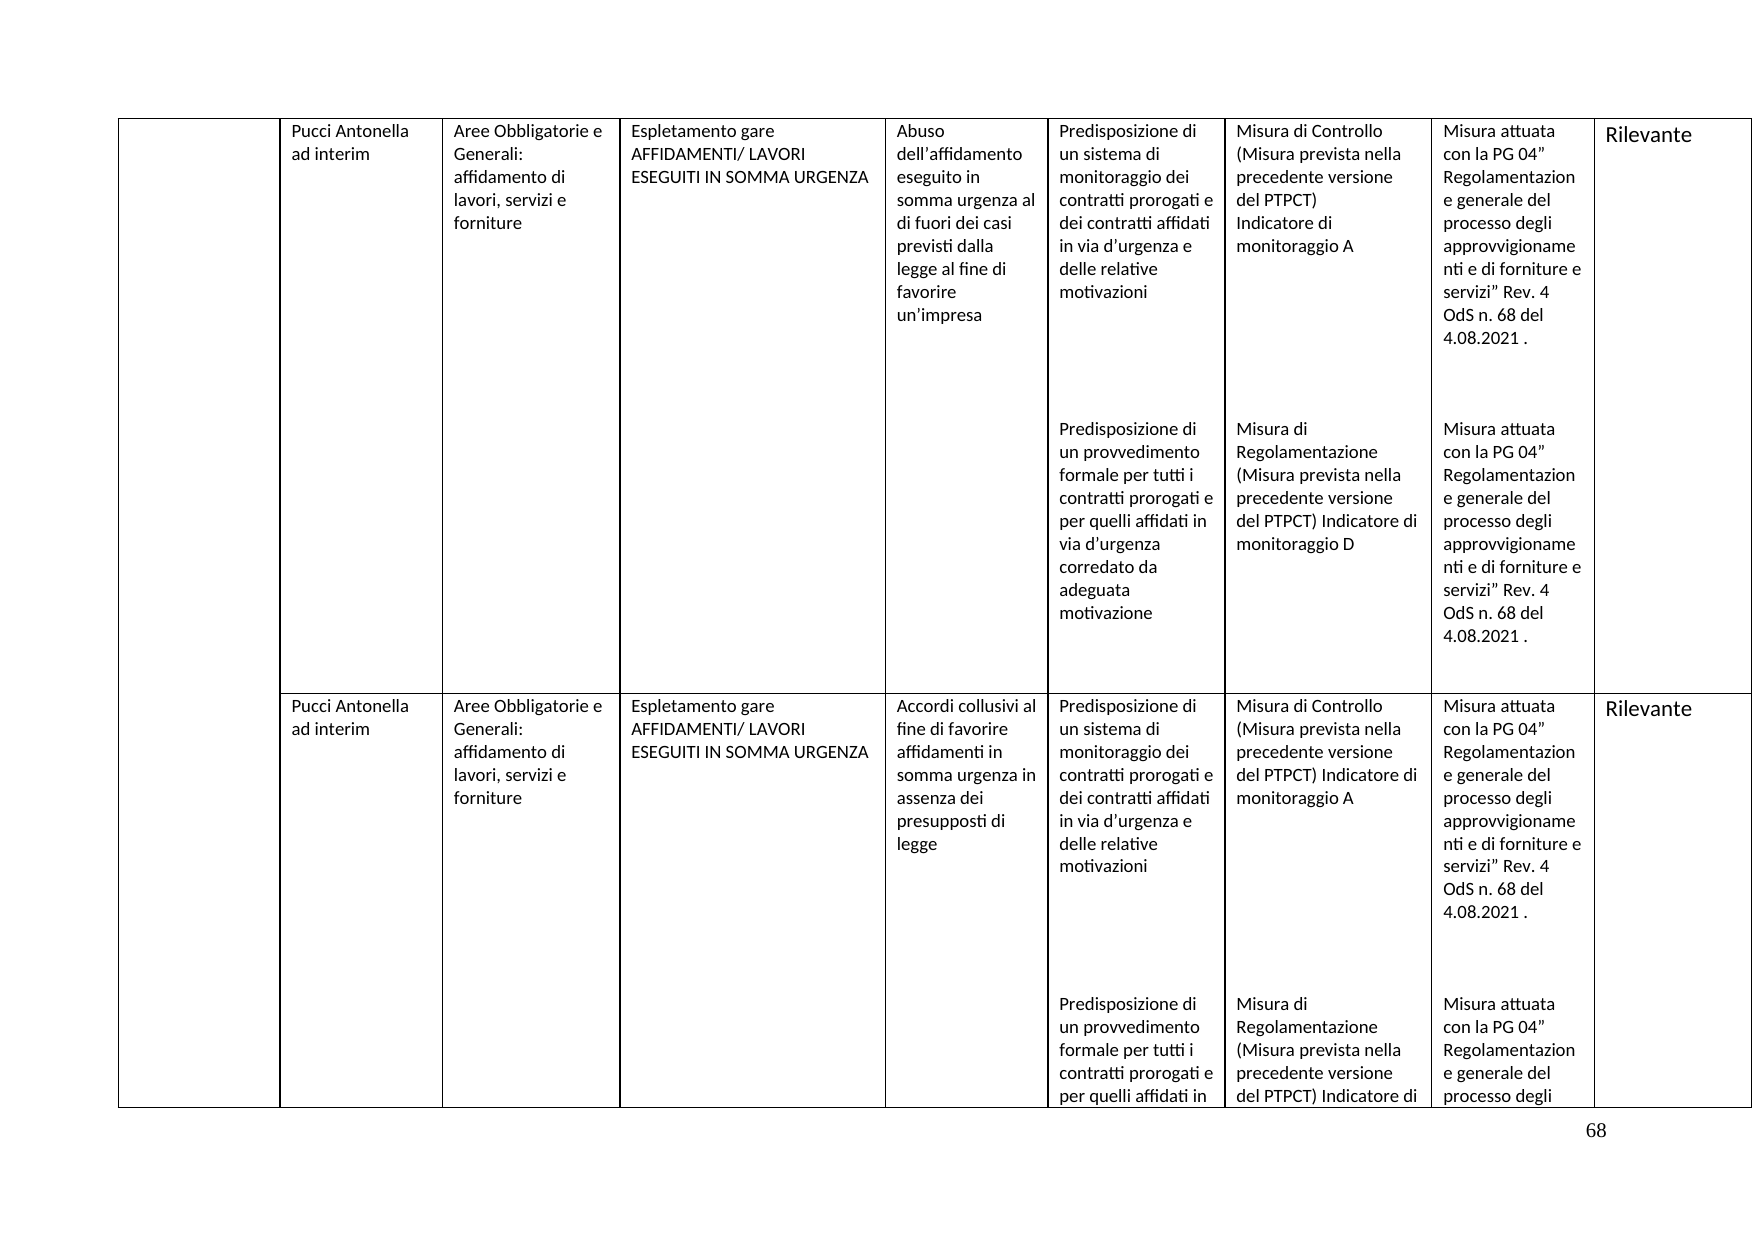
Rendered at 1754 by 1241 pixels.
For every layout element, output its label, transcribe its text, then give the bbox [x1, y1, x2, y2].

table_cell Accordi collusivi al fine di favorire affidamenti in somma urgenza in assenza dei presupposti di legge [886, 694, 1047, 1107]
table_cell Aree Obbligatorie e Generali: affidamento di lavori, servizi e forniture [443, 694, 619, 1107]
table_cell Pucci Antonella ad interim [281, 119, 442, 693]
table_cell [119, 119, 279, 1107]
table_cell Misura di Controllo (Misura prevista nella precedente versione del PTPCT) Indicatore di monitoraggio A Misura di Regolamentazione (Misura prevista nella precedente versione del PTPCT) Indicatore di [1226, 694, 1431, 1107]
table_cell Misura attuata con la PG 04” Regolamentazione generale del processo degli approvvigionamenti e di forniture e servizi” Rev. 4 OdS n. 68 del 4.08.2021 . Misura attuata con la PG 04” Regolamentazione generale del processo degli approvvigionamenti e di forniture e servizi” Rev. 4 OdS n. 68 del 4.08.2021 . [1432, 119, 1594, 693]
table_cell Espletamento gare AFFIDAMENTI/ LAVORI ESEGUITI IN SOMMA URGENZA [621, 119, 885, 693]
table_cell Rilevante [1595, 119, 1751, 693]
table_cell Misura attuata con la PG 04” Regolamentazione generale del processo degli approvvigionamenti e di forniture e servizi” Rev. 4 OdS n. 68 del 4.08.2021 . Misura attuata con la PG 04” Regolamentazione generale del processo degli [1432, 694, 1594, 1107]
table_cell Abuso dell’affidamento eseguito in somma urgenza al di fuori dei casi previsti dalla legge al fine di favorire un’impresa [886, 119, 1047, 693]
table_cell Rilevante [1595, 694, 1751, 1107]
table_cell Pucci Antonella ad interim [281, 694, 442, 1107]
table_cell Aree Obbligatorie e Generali: affidamento di lavori, servizi e forniture [443, 119, 619, 693]
table_cell Misura di Controllo (Misura prevista nella precedente versione del PTPCT) Indicatore di monitoraggio A Misura di Regolamentazione (Misura prevista nella precedente versione del PTPCT) Indicatore di monitoraggio D [1226, 119, 1431, 693]
table_cell Predisposizione di un sistema di monitoraggio dei contratti prorogati e dei contratti affidati in via d’urgenza e delle relative motivazioni Predisposizione di un provvedimento formale per tutti i contratti prorogati e per quelli affidati in via d’urgenza corredato da adeguata motivazione [1049, 119, 1224, 693]
table_cell Espletamento gare AFFIDAMENTI/ LAVORI ESEGUITI IN SOMMA URGENZA [621, 694, 885, 1107]
table_cell Predisposizione di un sistema di monitoraggio dei contratti prorogati e dei contratti affidati in via d’urgenza e delle relative motivazioni Predisposizione di un provvedimento formale per tutti i contratti prorogati e per quelli affidati in [1049, 694, 1224, 1107]
